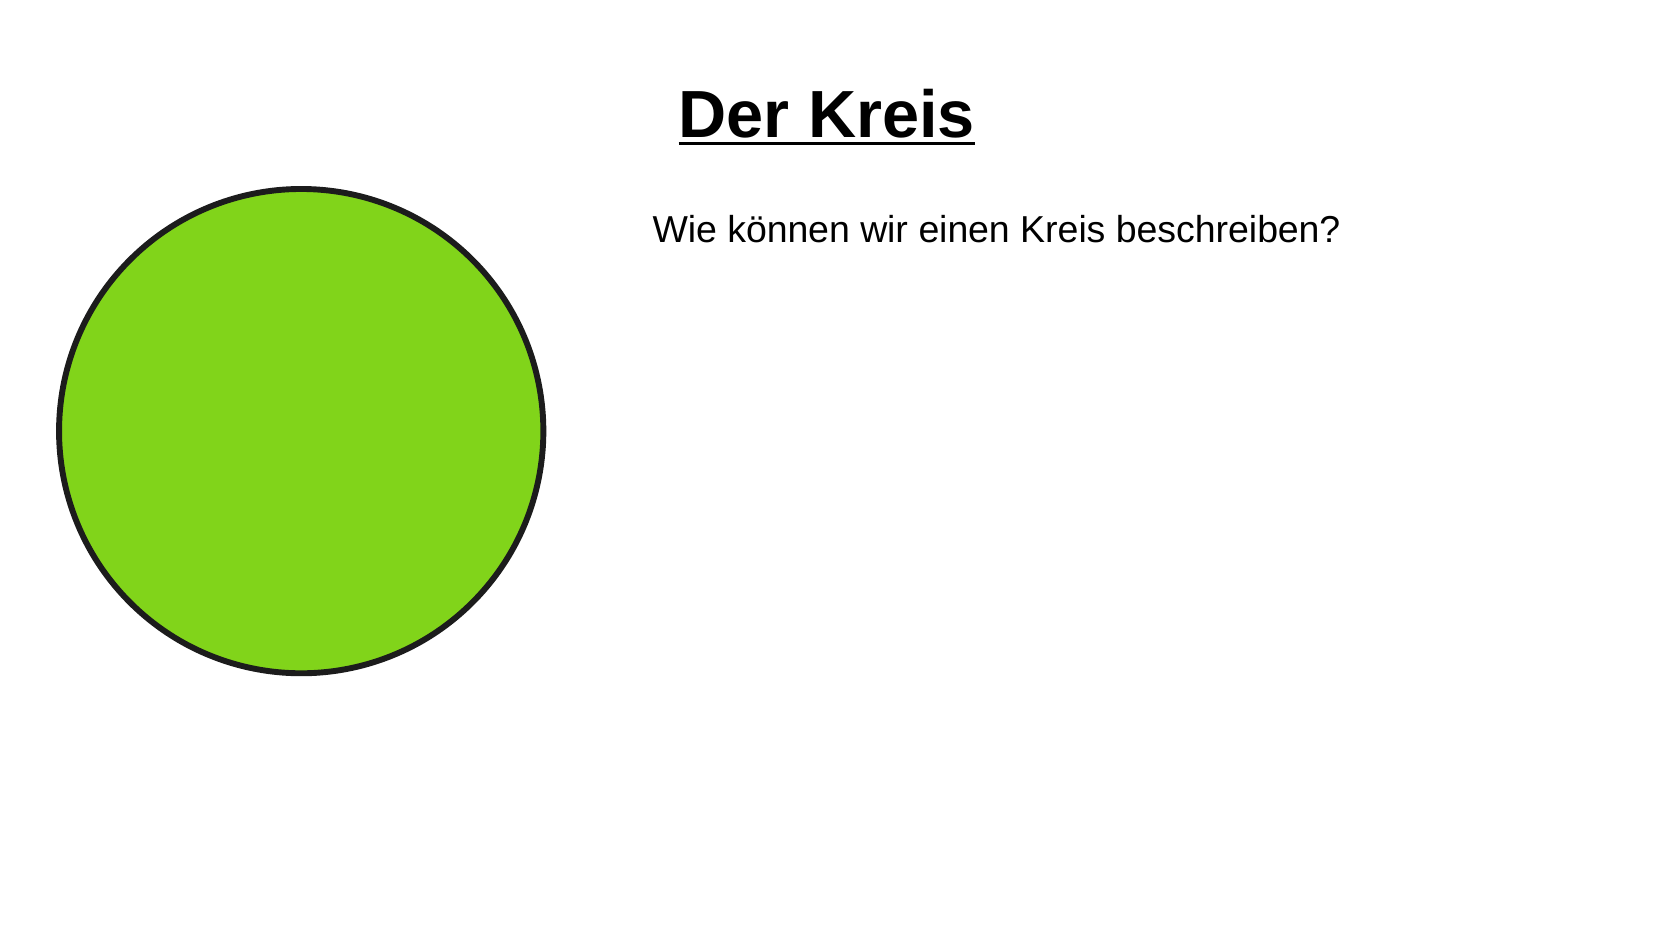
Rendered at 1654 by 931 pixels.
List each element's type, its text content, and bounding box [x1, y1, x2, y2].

text_box Wie können wir einen Kreis beschreiben? [637, 200, 1524, 258]
text_box [59, 188, 544, 674]
title Der Kreis [82, 37, 1571, 193]
